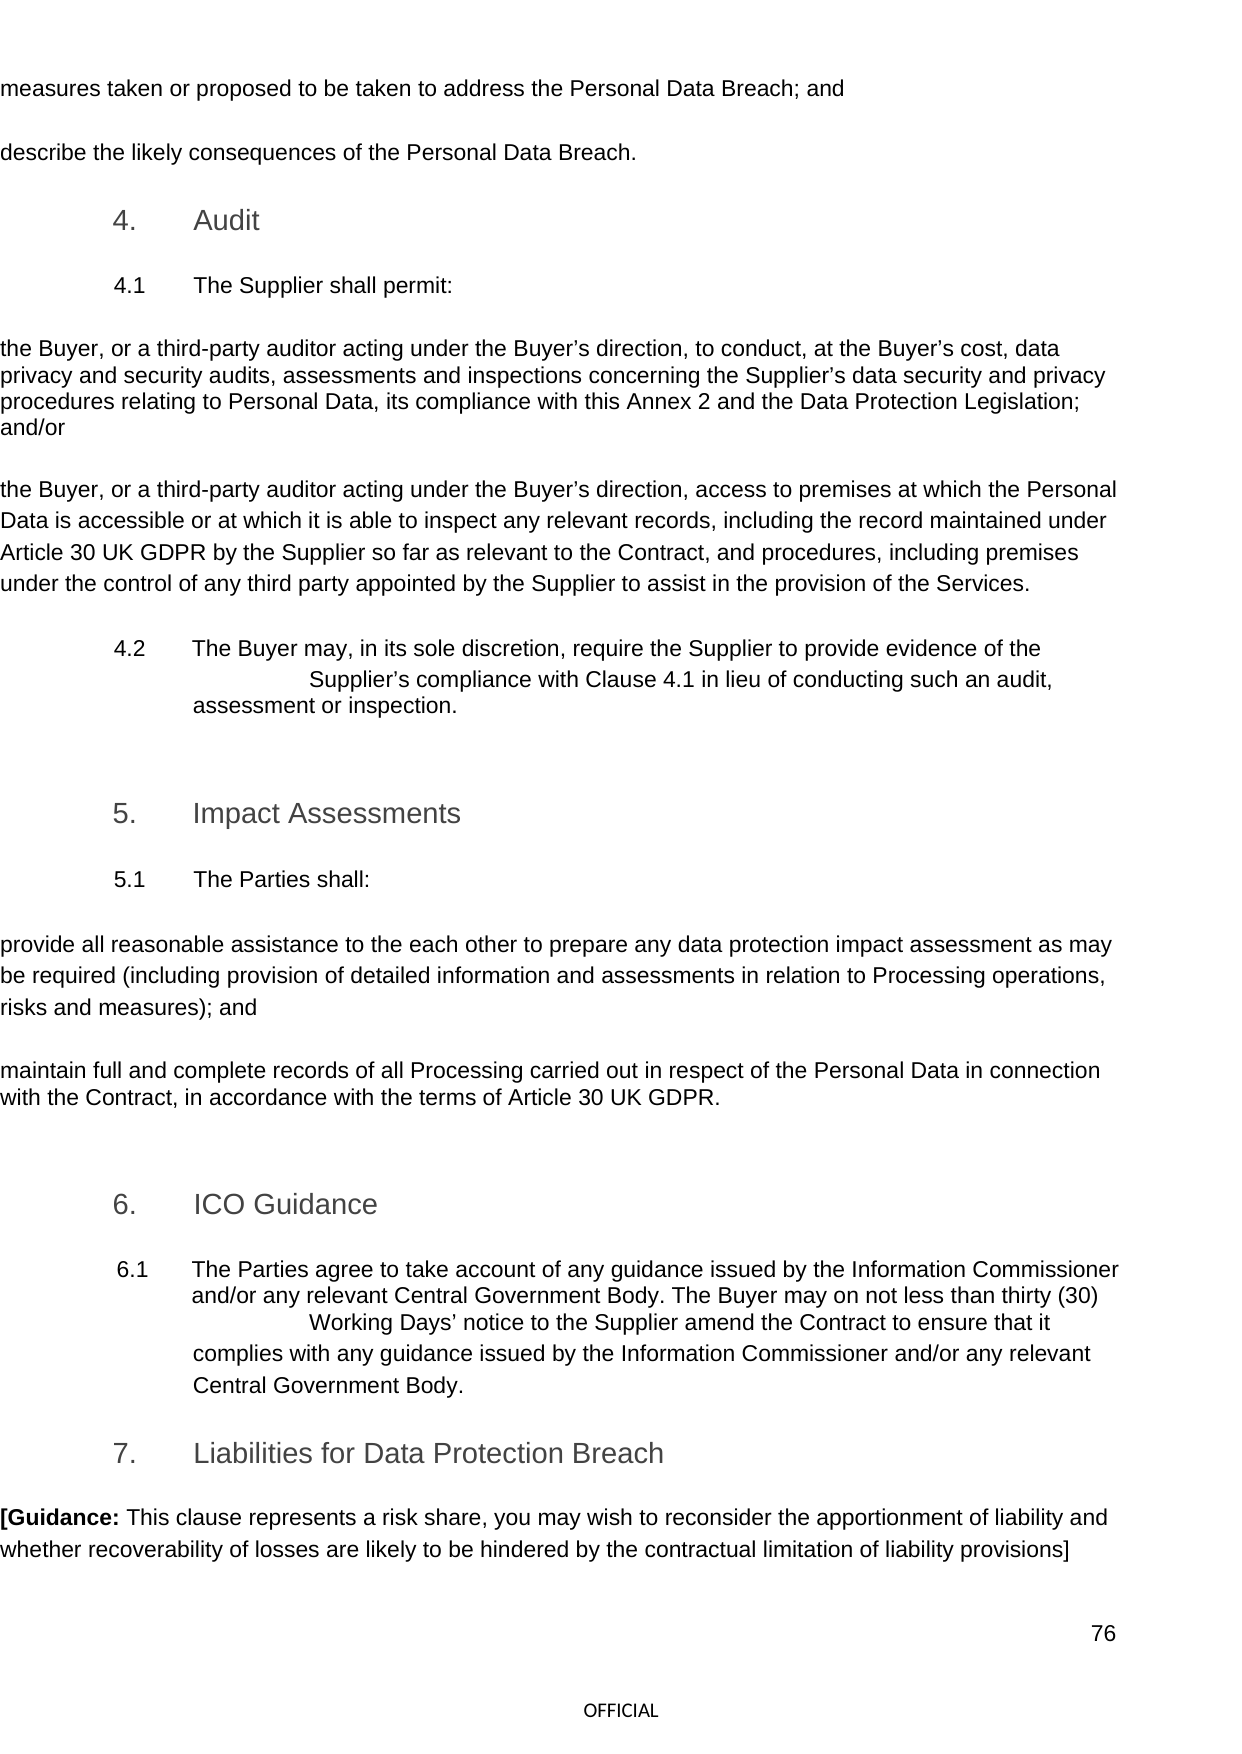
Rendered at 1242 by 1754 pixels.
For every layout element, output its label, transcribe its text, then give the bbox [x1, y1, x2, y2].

text 5.1 The Parties shall: [0, 865, 1122, 893]
subtitle 6. ICO Guidance [0, 1187, 1122, 1221]
list the Buyer, or a third-party auditor acting under the Buyer’s direction, access to premises at which the Personal Data is accessible or at which it is able to inspect any relevant records, including the record maintained under Article 30 UK GDPR by the Supplier so far as relevant to the Contract, and procedures, including premises under the control of any third party appointed by the Supplier to assist in the provision of the Services. [0, 476, 1121, 597]
subtitle 5. Impact Assessments [0, 796, 1122, 830]
text Working Days’ notice to the Supplier amend the Contract to ensure that it complies with any guidance issued by the Information Commissioner and/or any relevant Central Government Body. [193, 1309, 1121, 1398]
subtitle 7. Liabilities for Data Protection Breach [0, 1436, 1122, 1469]
list measures taken or proposed to be taken to address the Personal Data Breach; and [0, 75, 1121, 101]
text Supplier’s compliance with Clause 4.1 in lieu of conducting such an audit, assessment or inspection. [193, 666, 1121, 719]
text 4.2 The Buyer may, in its sole discretion, require the Supplier to provide evidence of the [0, 634, 1122, 662]
text [Guidance: This clause represents a risk share, you may wish to reconsider the apportionment of liability and whether recoverability of losses are likely to be hindered by the contractual limitation of liability provisions] [0, 1504, 1121, 1562]
list provide all reasonable assistance to the each other to prepare any data protection impact assessment as may be required (including provision of detailed information and assessments in relation to Processing operations, risks and measures); and [0, 931, 1121, 1020]
list maintain full and complete records of all Processing carried out in respect of the Personal Data in connection with the Contract, in accordance with the terms of Article 30 UK GDPR. [0, 1057, 1121, 1110]
subtitle 4. Audit [0, 203, 1122, 236]
text 6.1 The Parties agree to take account of any guidance issued by the Information Commissioner and/or any relevant Central Government Body. The Buyer may on not less than thirty (30) [116, 1256, 1121, 1309]
list the Buyer, or a third-party auditor acting under the Buyer’s direction, to conduct, at the Buyer’s cost, data privacy and security audits, assessments and inspections concerning the Supplier’s data security and privacy procedures relating to Personal Data, its compliance with this Annex 2 and the Data Protection Legislation; and/or [0, 335, 1121, 441]
list describe the likely consequences of the Personal Data Breach. [0, 139, 1121, 165]
text 4.1 The Supplier shall permit: [0, 271, 1122, 299]
